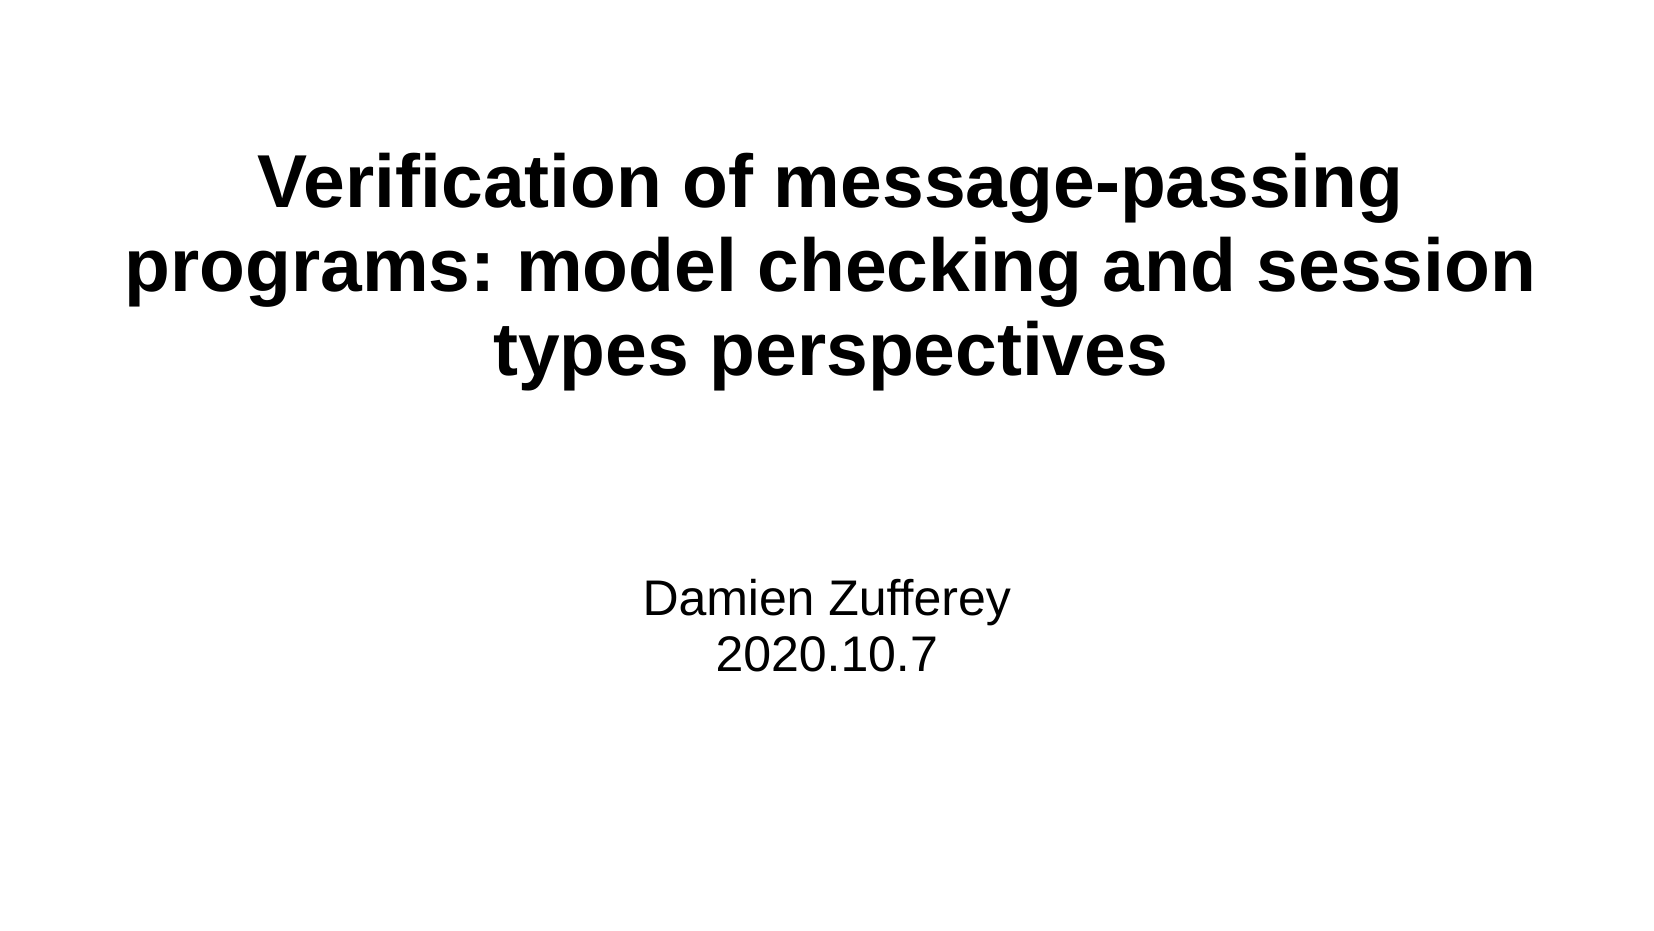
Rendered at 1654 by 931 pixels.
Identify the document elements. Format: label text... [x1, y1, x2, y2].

title Verification of message-passing programs: model checking and session types perspectives [86, 139, 1576, 392]
subtitle Damien Zufferey 2020.10.7 [82, 495, 1571, 758]
